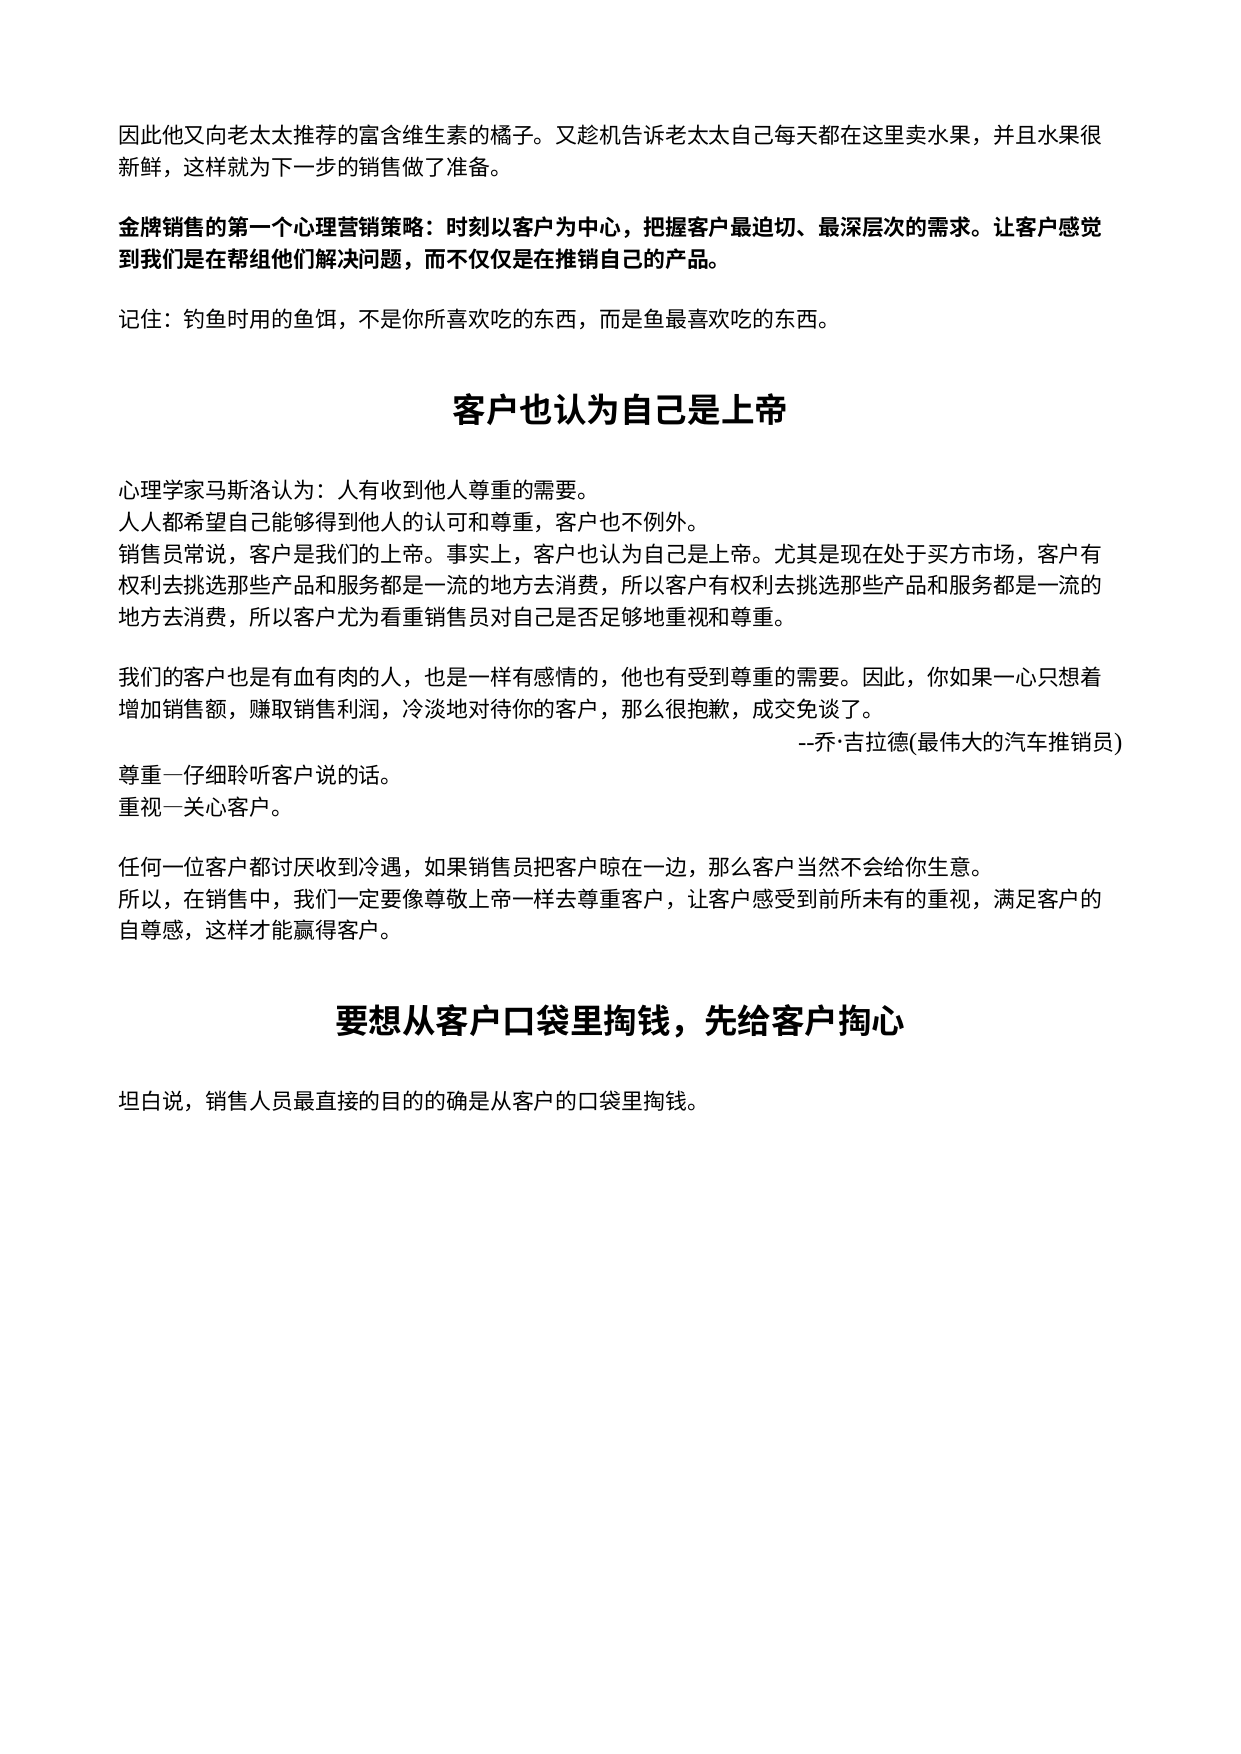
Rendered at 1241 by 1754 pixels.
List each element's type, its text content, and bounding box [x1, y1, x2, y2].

subtitle 客户也认为自己是上帝 [118, 383, 1122, 432]
text 人人都希望自己能够得到他人的认可和尊重，客户也不例外。 [118, 505, 1122, 537]
text 任何一位客户都讨厌收到冷遇，如果销售员把客户晾在一边，那么客户当然不会给你生意。 [118, 850, 1122, 882]
text 所以，在销售中，我们一定要像尊敬上帝一样去尊重客户，让客户感受到前所未有的重视，满足客户的自尊感，这样才能赢得客户。 [118, 882, 1122, 945]
text 销售员常说，客户是我们的上帝。事实上，客户也认为自己是上帝。尤其是现在处于买方市场，客户有权利去挑选那些产品和服务都是一流的地方去消费，所以客户有权利去挑选那些产品和服务都是一流的地方去消费，所以客户尤为看重销售员对自己是否足够地重视和尊重。 [118, 537, 1122, 632]
text 尊重—仔细聆听客户说的话。 [118, 758, 1122, 789]
text 金牌销售的第一个心理营销策略：时刻以客户为中心，把握客户最迫切、最深层次的需求。让客户感觉到我们是在帮组他们解决问题，而不仅仅是在推销自己的产品。 [118, 210, 1122, 273]
text --乔·吉拉德(最伟大的汽车推销员) [118, 724, 1122, 758]
text 心理学家马斯洛认为：人有收到他人尊重的需要。 [118, 473, 1122, 505]
text 重视—关心客户。 [118, 789, 1122, 821]
text 记住：钓鱼时用的鱼饵，不是你所喜欢吃的东西，而是鱼最喜欢吃的东西。 [118, 302, 1122, 334]
text 坦白说，销售人员最直接的目的的确是从客户的口袋里掏钱。 [118, 1084, 1122, 1116]
subtitle 要想从客户口袋里掏钱，先给客户掏心 [118, 994, 1122, 1043]
text 我们的客户也是有血有肉的人，也是一样有感情的，他也有受到尊重的需要。因此，你如果一心只想着增加销售额，赚取销售利润，冷淡地对待你的客户，那么很抱歉，成交免谈了。 [118, 660, 1122, 724]
text 因此他又向老太太推荐的富含维生素的橘子。又趁机告诉老太太自己每天都在这里卖水果，并且水果很新鲜，这样就为下一步的销售做了准备。 [118, 118, 1122, 181]
